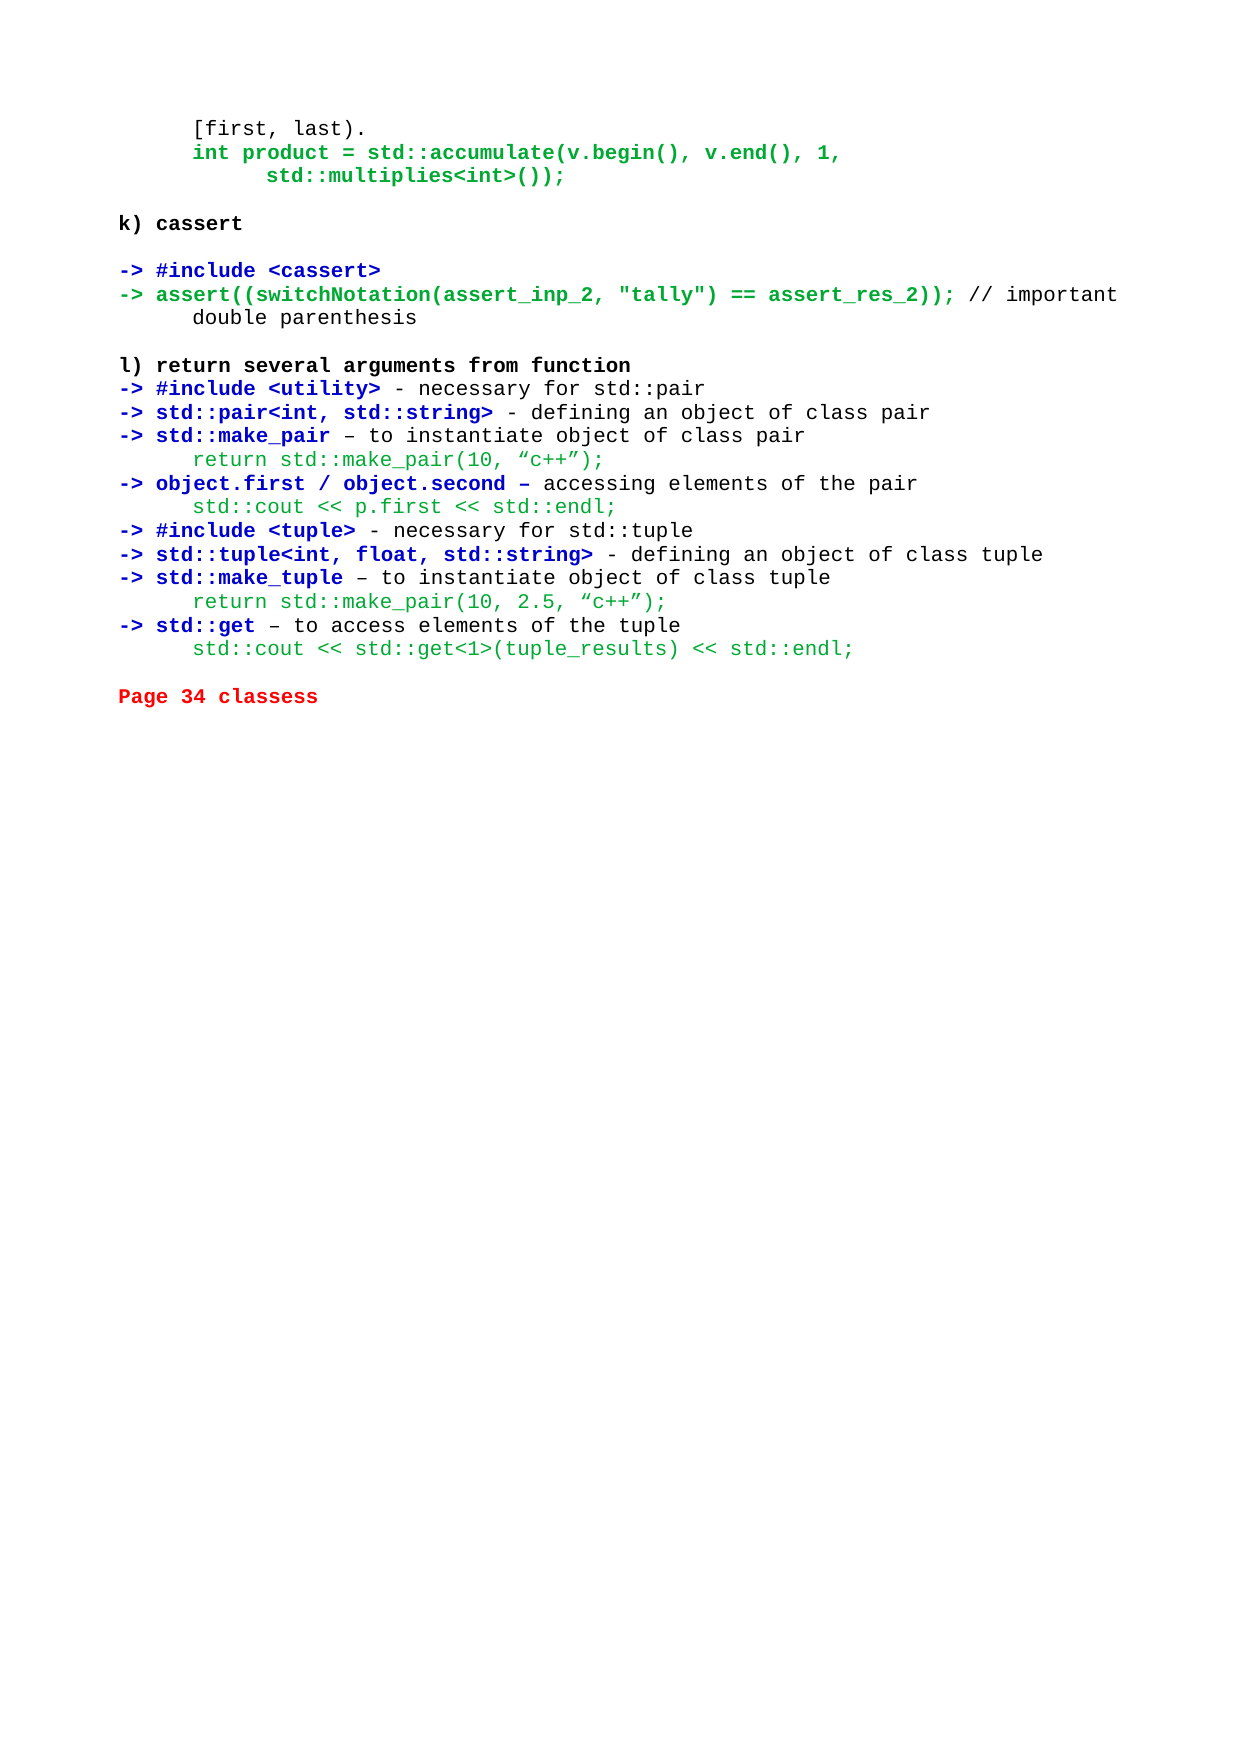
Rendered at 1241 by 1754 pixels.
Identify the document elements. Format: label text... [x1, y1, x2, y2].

text -> assert((switchNotation(assert_inp_2, "tally") == assert_res_2)); // important double parenthesis [118, 284, 1122, 331]
text -> std::make_tuple – to instantiate object of class tuple [118, 567, 1122, 591]
text l) return several arguments from function [118, 354, 1122, 378]
text -> std::pair<int, std::string> - defining an object of class pair [118, 402, 1122, 426]
text -> #include <tuple> - necessary for std::tuple [118, 520, 1122, 544]
text std::cout << p.first << std::endl; [118, 496, 1122, 520]
text -> object.first / object.second – accessing elements of the pair [118, 473, 1122, 496]
text int product = std::accumulate(v.begin(), v.end(), 1, std::multiplies<int>()); [118, 142, 1122, 189]
text -> std::tuple<int, float, std::string> - defining an object of class tuple [118, 544, 1122, 567]
text -> std::make_pair – to instantiate object of class pair [118, 426, 1122, 449]
text k) cassert [118, 213, 1122, 236]
text -> #include <utility> - necessary for std::pair [118, 378, 1122, 402]
text std::cout << std::get<1>(tuple_results) << std::endl; [118, 638, 1122, 662]
text return std::make_pair(10, 2.5, “c++”); [118, 591, 1122, 615]
text -> #include <cassert> [118, 260, 1122, 284]
text [first, last). [118, 118, 1122, 142]
text -> std::get – to access elements of the tuple [118, 615, 1122, 638]
text return std::make_pair(10, “c++”); [118, 449, 1122, 473]
text Page 34 classess [118, 686, 1122, 709]
